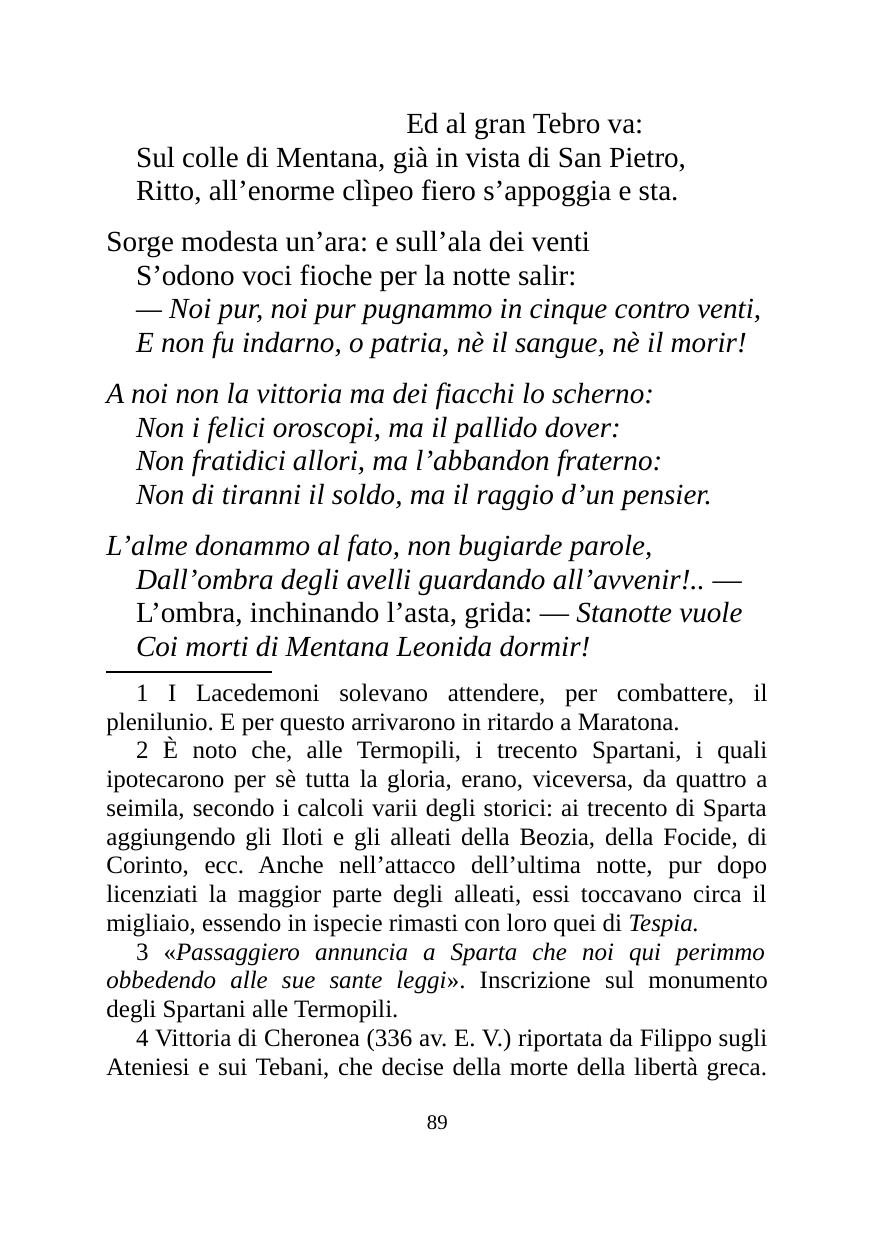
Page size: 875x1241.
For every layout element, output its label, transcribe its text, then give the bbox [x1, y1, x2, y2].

text Ed al gran Tebro va: [406, 106, 768, 140]
text A noi non la vittoria ma dei fiacchi lo scherno: Non i felici oroscopi, ma il pallido dover: Non fratidici allori, ma l’abbandon fraterno: Non di tiranni il soldo, ma il raggio d’un pensier. [106, 376, 768, 511]
text Sorge modesta un’ara: e sull’ala dei venti S’odono voci fioche per la notte salir: — Noi pur, noi pur pugnammo in cinque contro venti, E non fu indarno, o patria, nè il sangue, nè il morir! [106, 224, 768, 359]
text È noto che, alle Termopili, i trecento Spartani, i quali ipotecarono per sè tutta la gloria, erano, viceversa, da quattro a seimila, secondo i calcoli varii degli storici: ai trecento di Sparta aggiungendo gli Iloti e gli alleati della Beozia, della Focide, di Corinto, ecc. Anche nell’attacco dell’ultima notte, pur dopo licenziati la maggior parte degli alleati, essi toccavano circa il migliaio, essendo in ispecie rimasti con loro quei di Tespia. [106, 735, 768, 937]
text Vittoria di Cheronea (336 av. E. V.) riportata da Filippo sugli Ateniesi e sui Tebani, che decise della morte della libertà greca. [106, 1023, 768, 1080]
text I Lacedemoni solevano attendere, per combattere, il plenilunio. E per questo arrivarono in ritardo a Maratona. [106, 678, 768, 735]
text «Passaggiero annuncia a Sparta che noi qui perimmo obbedendo alle sue sante leggi». Inscrizione sul monumento degli Spartani alle Termopili. [106, 937, 768, 1023]
text L’alme donammo al fato, non bugiarde parole, Dall’ombra degli avelli guardando all’avvenir!.. — L’ombra, inchinando l’asta, grida: — Stanotte vuole Coi morti di Mentana Leonida dormir! [106, 528, 768, 662]
text Sul colle di Mentana, già in vista di San Pietro, [106, 140, 768, 173]
text Ritto, all’enorme clìpeo fiero s’appoggia e sta. [106, 173, 768, 207]
